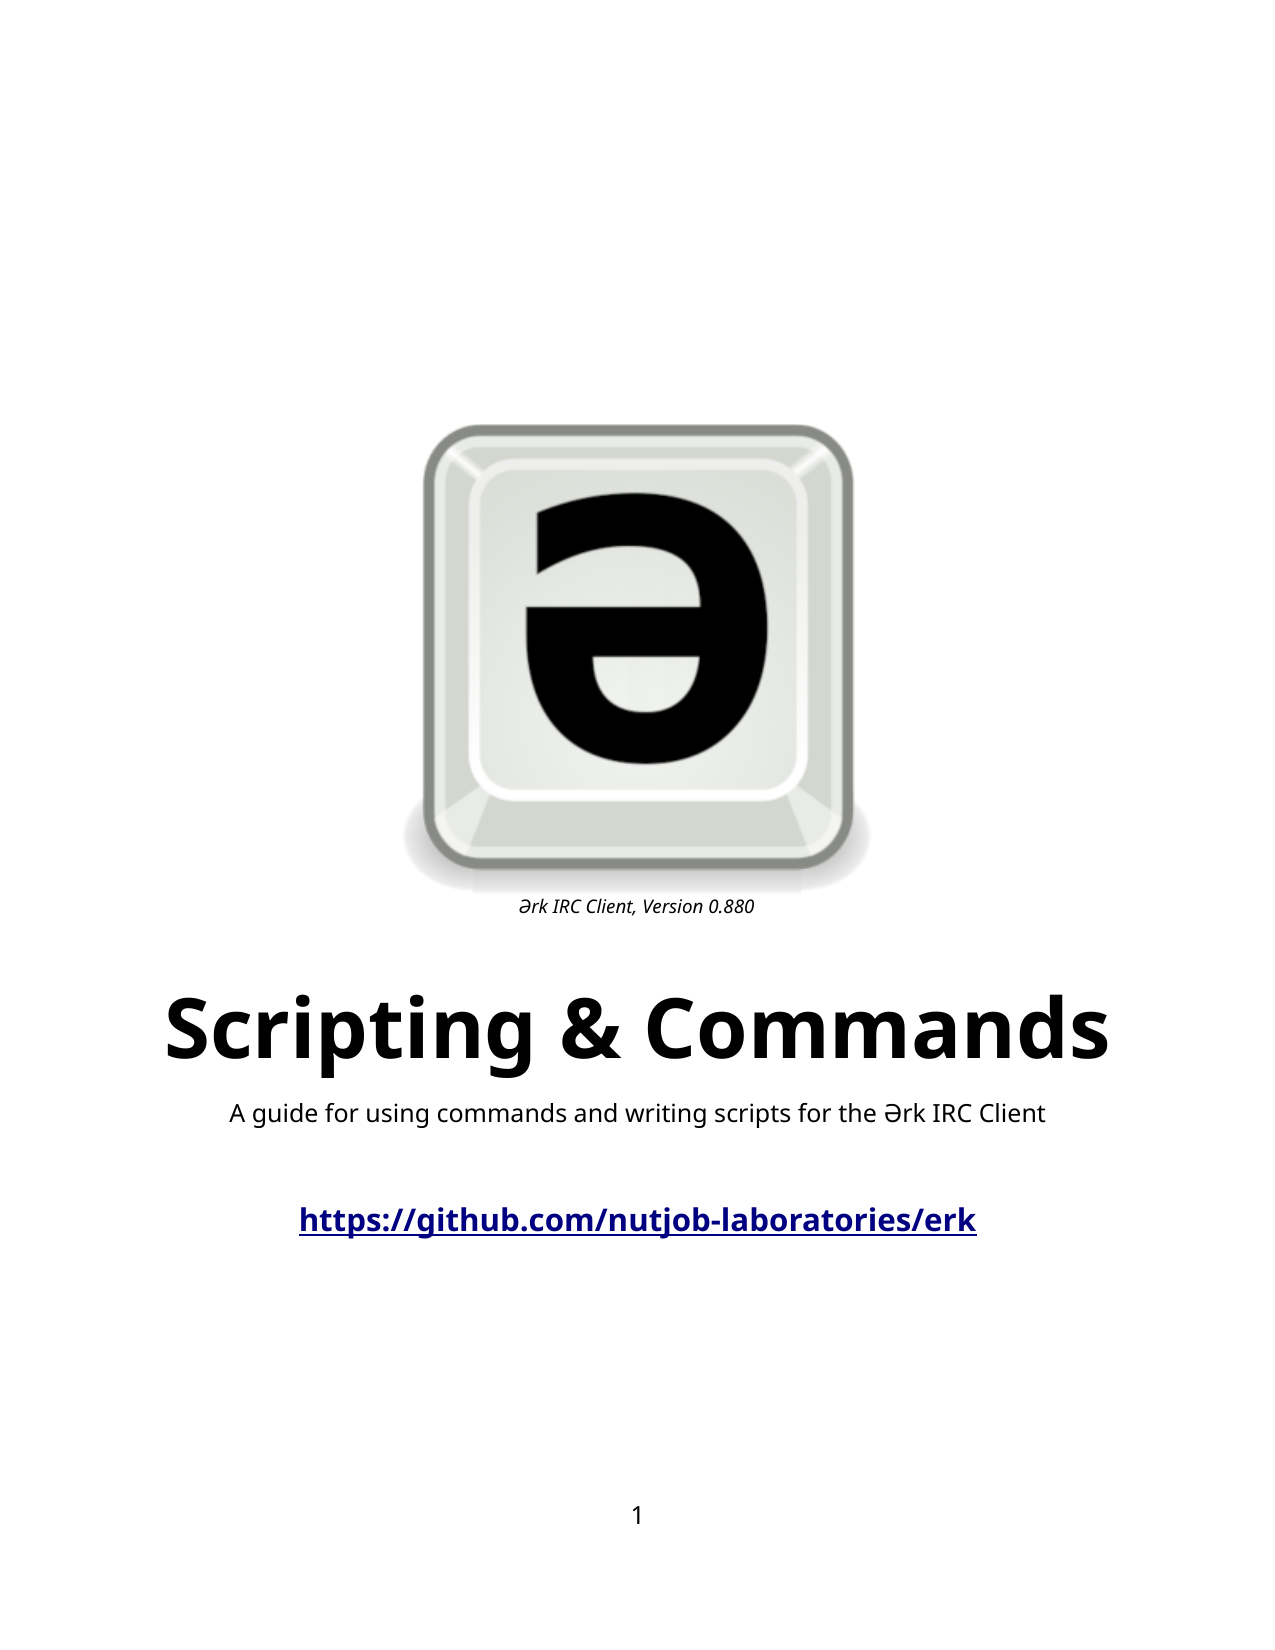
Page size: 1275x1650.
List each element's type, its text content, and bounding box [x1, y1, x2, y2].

text Ərk IRC Client, Version 0.880 [118, 893, 1157, 919]
subtitle Scripting & Commands [118, 969, 1157, 1083]
text A guide for using commands and writing scripts for the Ərk IRC Client [118, 1096, 1157, 1129]
text https://github.com/nutjob-laboratories/erk [118, 1198, 1157, 1240]
picture [403, 424, 872, 894]
